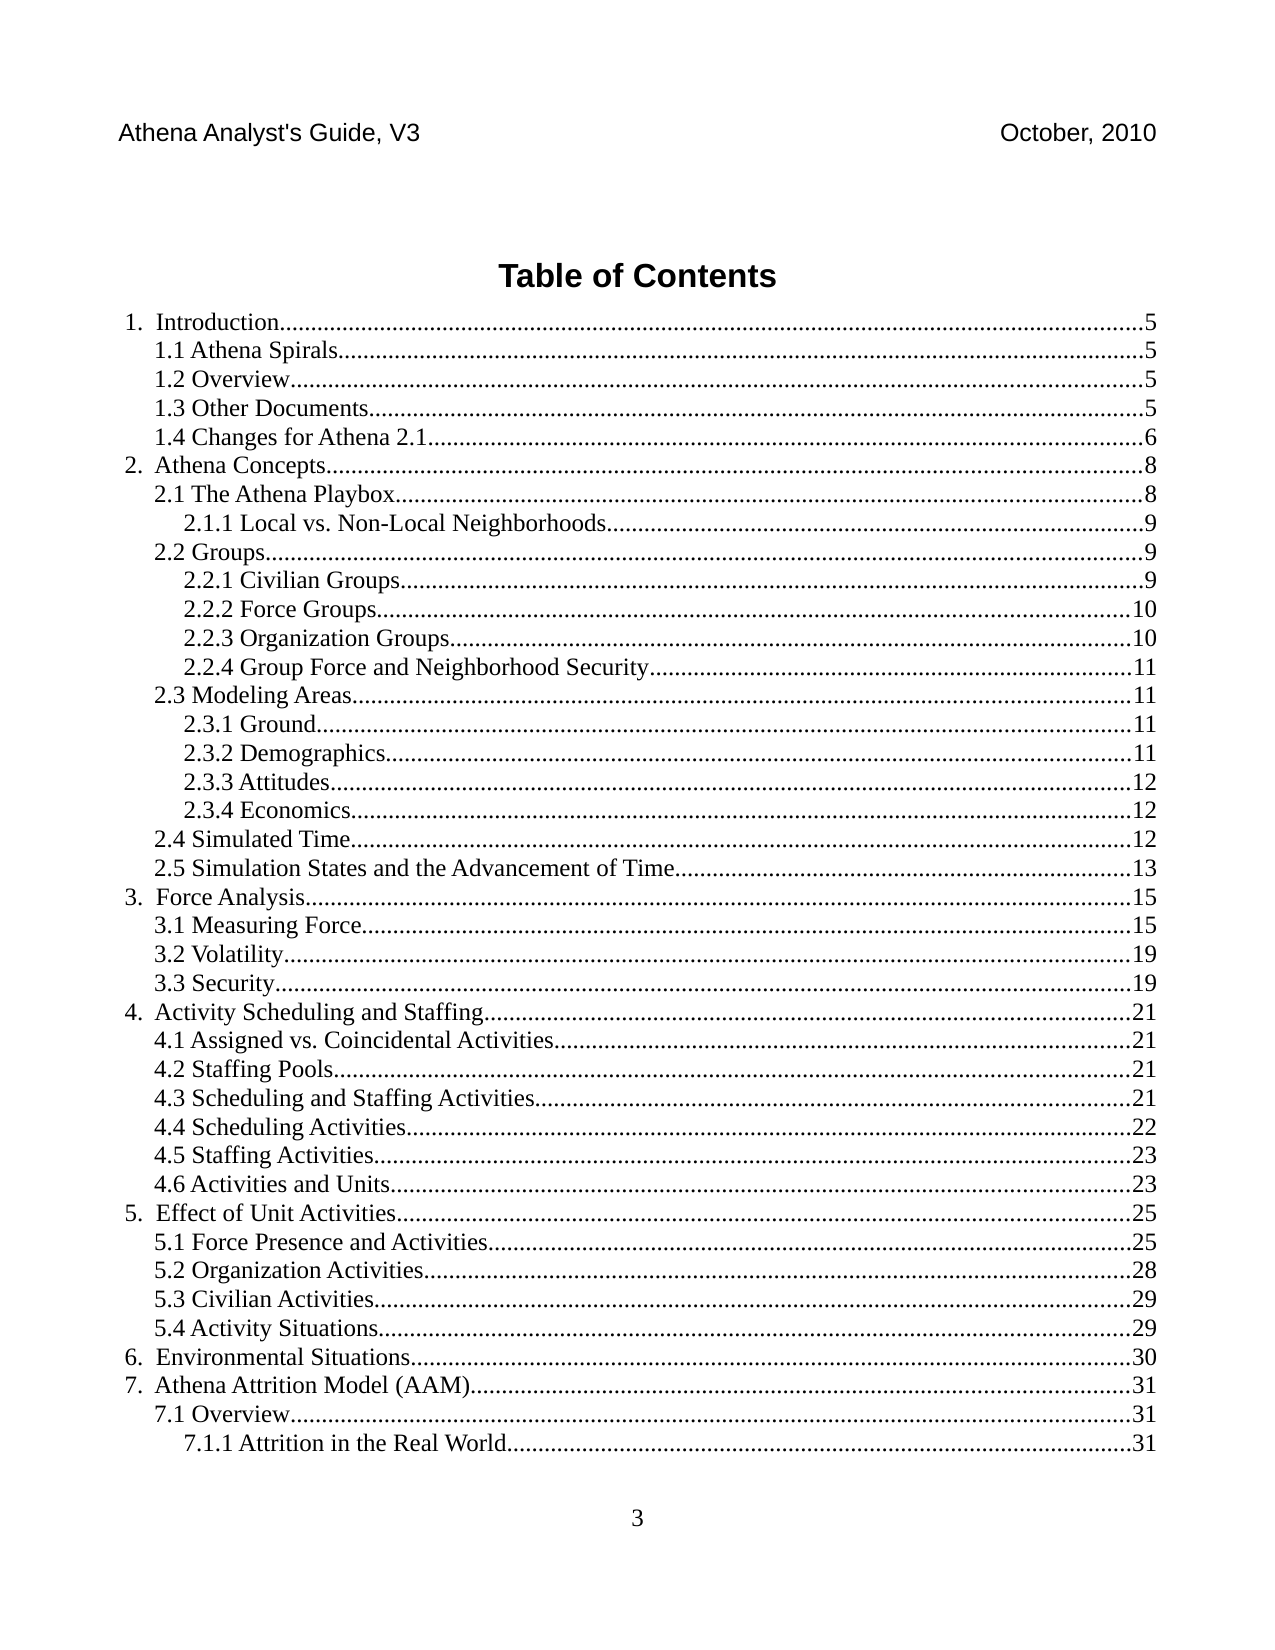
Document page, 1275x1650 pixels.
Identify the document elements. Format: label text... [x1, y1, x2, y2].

text 2.1.1 Local vs. Non-Local Neighborhoods 9 [177, 508, 1157, 537]
text 2.3 Modeling Areas 11 [148, 680, 1157, 709]
text 4.4 Scheduling Activities 22 [148, 1112, 1157, 1140]
text 1. Introduction 5 [118, 307, 1157, 335]
text 2.4 Simulated Time 12 [148, 824, 1157, 853]
text 4. Activity Scheduling and Staffing 21 [118, 997, 1157, 1025]
text 2.2 Groups 9 [148, 537, 1157, 565]
text 3.2 Volatility 19 [148, 939, 1157, 968]
text 5.2 Organization Activities 28 [148, 1255, 1157, 1284]
text 6. Environmental Situations 30 [118, 1342, 1157, 1370]
text 5. Effect of Unit Activities 25 [118, 1198, 1157, 1227]
text 2.2.4 Group Force and Neighborhood Security 11 [177, 652, 1157, 680]
text 2.1 The Athena Playbox 8 [148, 479, 1157, 508]
text 7. Athena Attrition Model (AAM) 31 [118, 1370, 1157, 1399]
text 1.4 Changes for Athena 2.1 6 [148, 422, 1157, 450]
text 2.2.2 Force Groups 10 [177, 594, 1157, 623]
text 4.2 Staffing Pools 21 [148, 1054, 1157, 1083]
text 2.3.4 Economics 12 [177, 795, 1157, 824]
text 5.3 Civilian Activities 29 [148, 1284, 1157, 1313]
text 4.6 Activities and Units 23 [148, 1169, 1157, 1198]
text 3.3 Security 19 [148, 968, 1157, 997]
text 2.3.3 Attitudes 12 [177, 767, 1157, 795]
text 4.1 Assigned vs. Coincidental Activities 21 [148, 1025, 1157, 1054]
text 5.1 Force Presence and Activities 25 [148, 1227, 1157, 1255]
text 3.1 Measuring Force 15 [148, 910, 1157, 939]
text 1.2 Overview 5 [148, 364, 1157, 393]
text 2.5 Simulation States and the Advancement of Time 13 [148, 853, 1157, 882]
text 2.2.3 Organization Groups 10 [177, 623, 1157, 652]
text 2. Athena Concepts 8 [118, 450, 1157, 479]
text 2.3.2 Demographics 11 [177, 738, 1157, 767]
text 7.1.1 Attrition in the Real World 31 [177, 1428, 1157, 1457]
text 4.5 Staffing Activities 23 [148, 1140, 1157, 1169]
text 1.3 Other Documents 5 [148, 393, 1157, 422]
text 7.1 Overview 31 [148, 1399, 1157, 1428]
text 1.1 Athena Spirals 5 [148, 335, 1157, 364]
subtitle Table of Contents [118, 256, 1157, 294]
text 5.4 Activity Situations 29 [148, 1313, 1157, 1342]
text 3. Force Analysis 15 [118, 882, 1157, 910]
text 2.2.1 Civilian Groups 9 [177, 565, 1157, 594]
text 4.3 Scheduling and Staffing Activities 21 [148, 1083, 1157, 1112]
text 2.3.1 Ground 11 [177, 709, 1157, 738]
